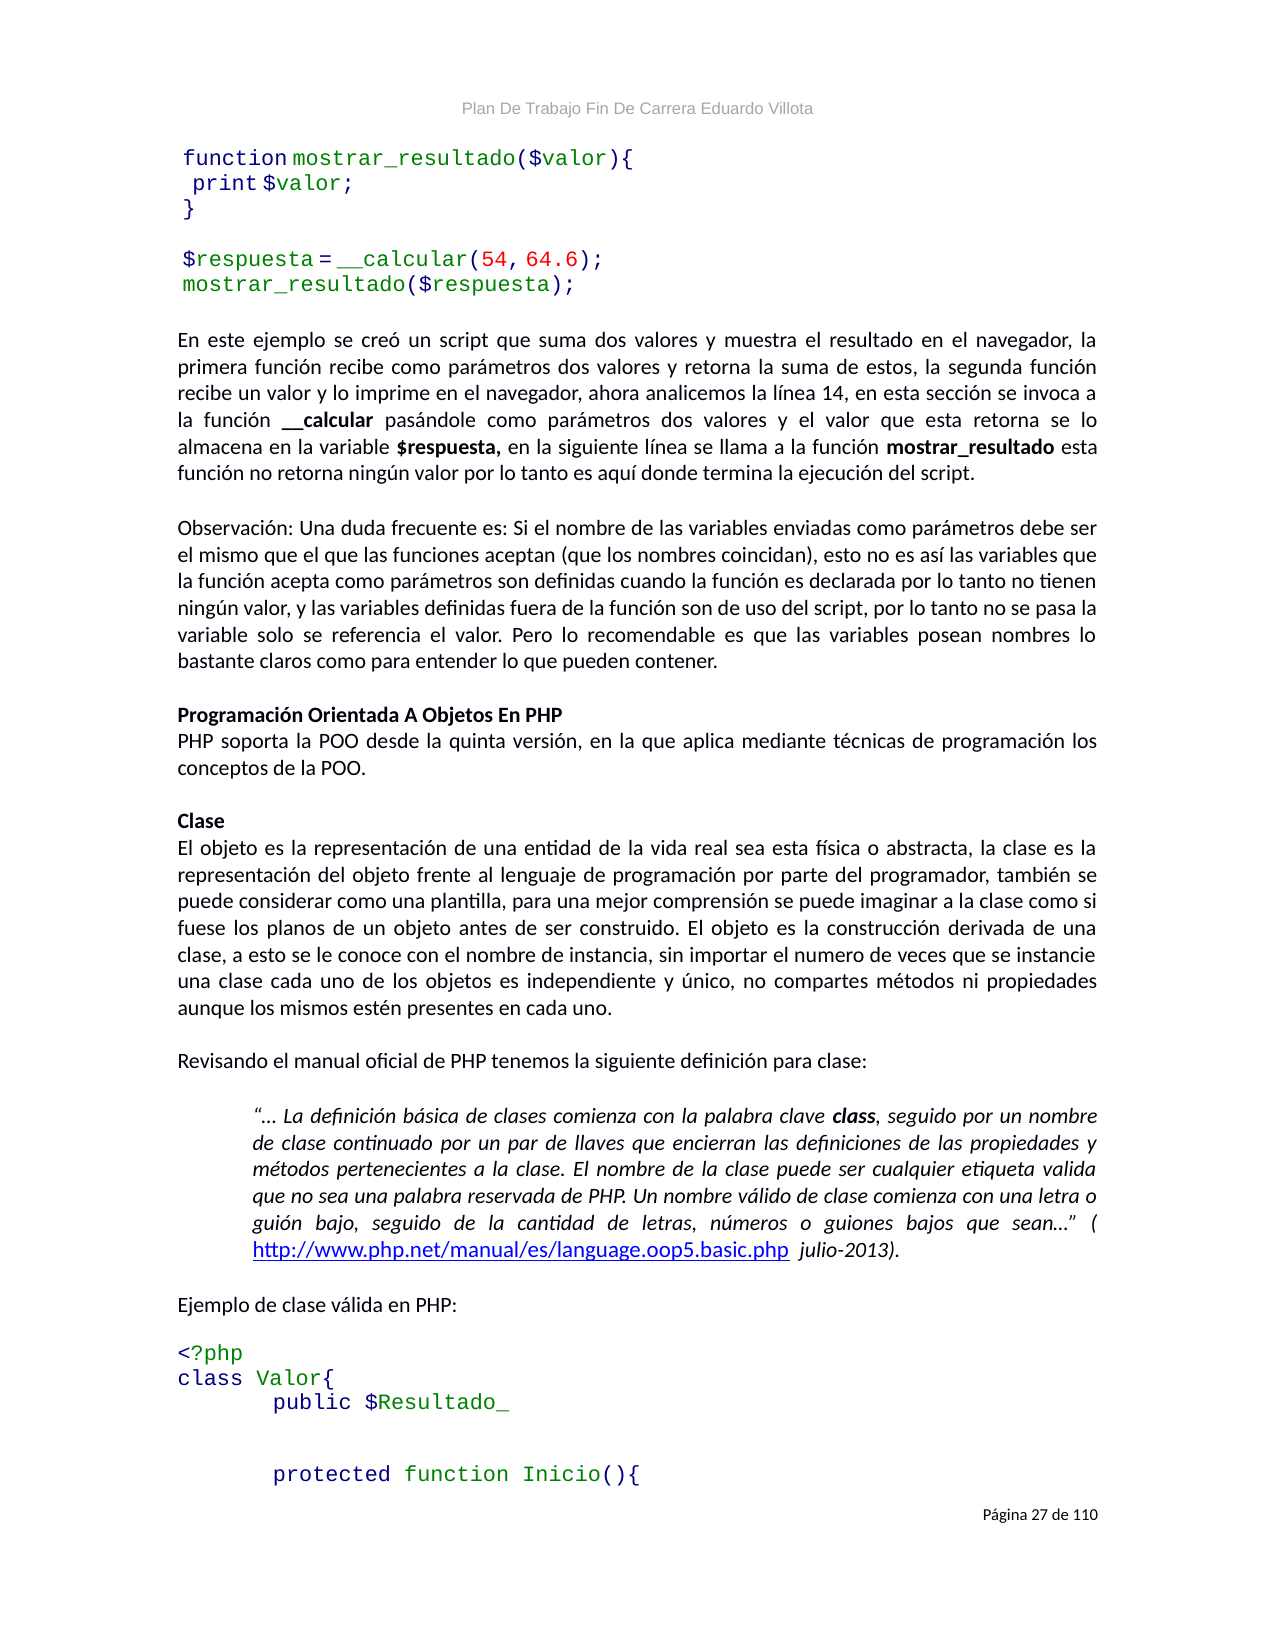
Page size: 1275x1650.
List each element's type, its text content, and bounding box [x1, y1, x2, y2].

text print $valor; [177, 172, 1098, 197]
text Revisando el manual oficial de PHP tenemos la siguiente definición para clase: [177, 1048, 1098, 1074]
text En este ejemplo se creó un script que suma dos valores y muestra el resultado en el navegador, la primera función recibe como parámetros dos valores y retorna la suma de estos, la segunda función recibe un valor y lo imprime en el navegador, ahora analicemos la línea 14, en esta sección se invoca a la función __calcular pasándole como parámetros dos valores y el valor que esta retorna se lo almacena en la variable $respuesta, en la siguiente línea se llama a la función mostrar_resultado esta función no retorna ningún valor por lo tanto es aquí donde termina la ejecución del script. [177, 326, 1098, 486]
text Clase [177, 808, 1098, 834]
text Programación Orientada A Objetos En PHP [177, 701, 1098, 728]
text PHP soporta la POO desde la quinta versión, en la que aplica mediante técnicas de programación los conceptos de la POO. [177, 728, 1098, 781]
text Ejemplo de clase válida en PHP: [177, 1292, 1098, 1318]
text Observación: Una duda frecuente es: Si el nombre de las variables enviadas como parámetros debe ser el mismo que el que las funciones aceptan (que los nombres coincidan), esto no es así las variables que la función acepta como parámetros son definidas cuando la función es declarada por lo tanto no tienen ningún valor, y las variables definidas fuera de la función son de uso del script, por lo tanto no se pasa la variable solo se referencia el valor. Pero lo recomendable es que las variables posean nombres lo bastante claros como para entender lo que pueden contener. [177, 514, 1098, 674]
text function mostrar_resultado($valor){ [177, 148, 1098, 172]
text class Valor{ [177, 1367, 1098, 1392]
text $respuesta = __calcular(54, 64.6); [177, 249, 1098, 273]
text <?php [177, 1342, 1098, 1367]
text public $Resultado_ [177, 1392, 1098, 1416]
text mostrar_resultado($respuesta); [177, 273, 1098, 298]
text El objeto es la representación de una entidad de la vida real sea esta física o abstracta, la clase es la representación del objeto frente al lenguaje de programación por parte del programador, también se puede considerar como una plantilla, para una mejor comprensión se puede imaginar a la clase como si fuese los planos de un objeto antes de ser construido. El objeto es la construcción derivada de una clase, a esto se le conoce con el nombre de instancia, sin importar el numero de veces que se instancie una clase cada uno de los objetos es independiente y único, no compartes métodos ni propiedades aunque los mismos estén presentes en cada uno. [177, 834, 1098, 1021]
text } [177, 197, 1098, 222]
text “… La definición básica de clases comienza con la palabra clave class, seguido por un nombre de clase continuado por un par de llaves que encierran las definiciones de las propiedades y métodos pertenecientes a la clase. El nombre de la clase puede ser cualquier etiqueta valida que no sea una palabra reservada de PHP. Un nombre válido de clase comienza con una letra o guión bajo, seguido de la cantidad de letras, números o guiones bajos que sean…” ( http://www.php.net/manual/es/language.oop5.basic.php julio-2013). [252, 1102, 1098, 1264]
text protected function Inicio(){ [177, 1464, 1098, 1488]
